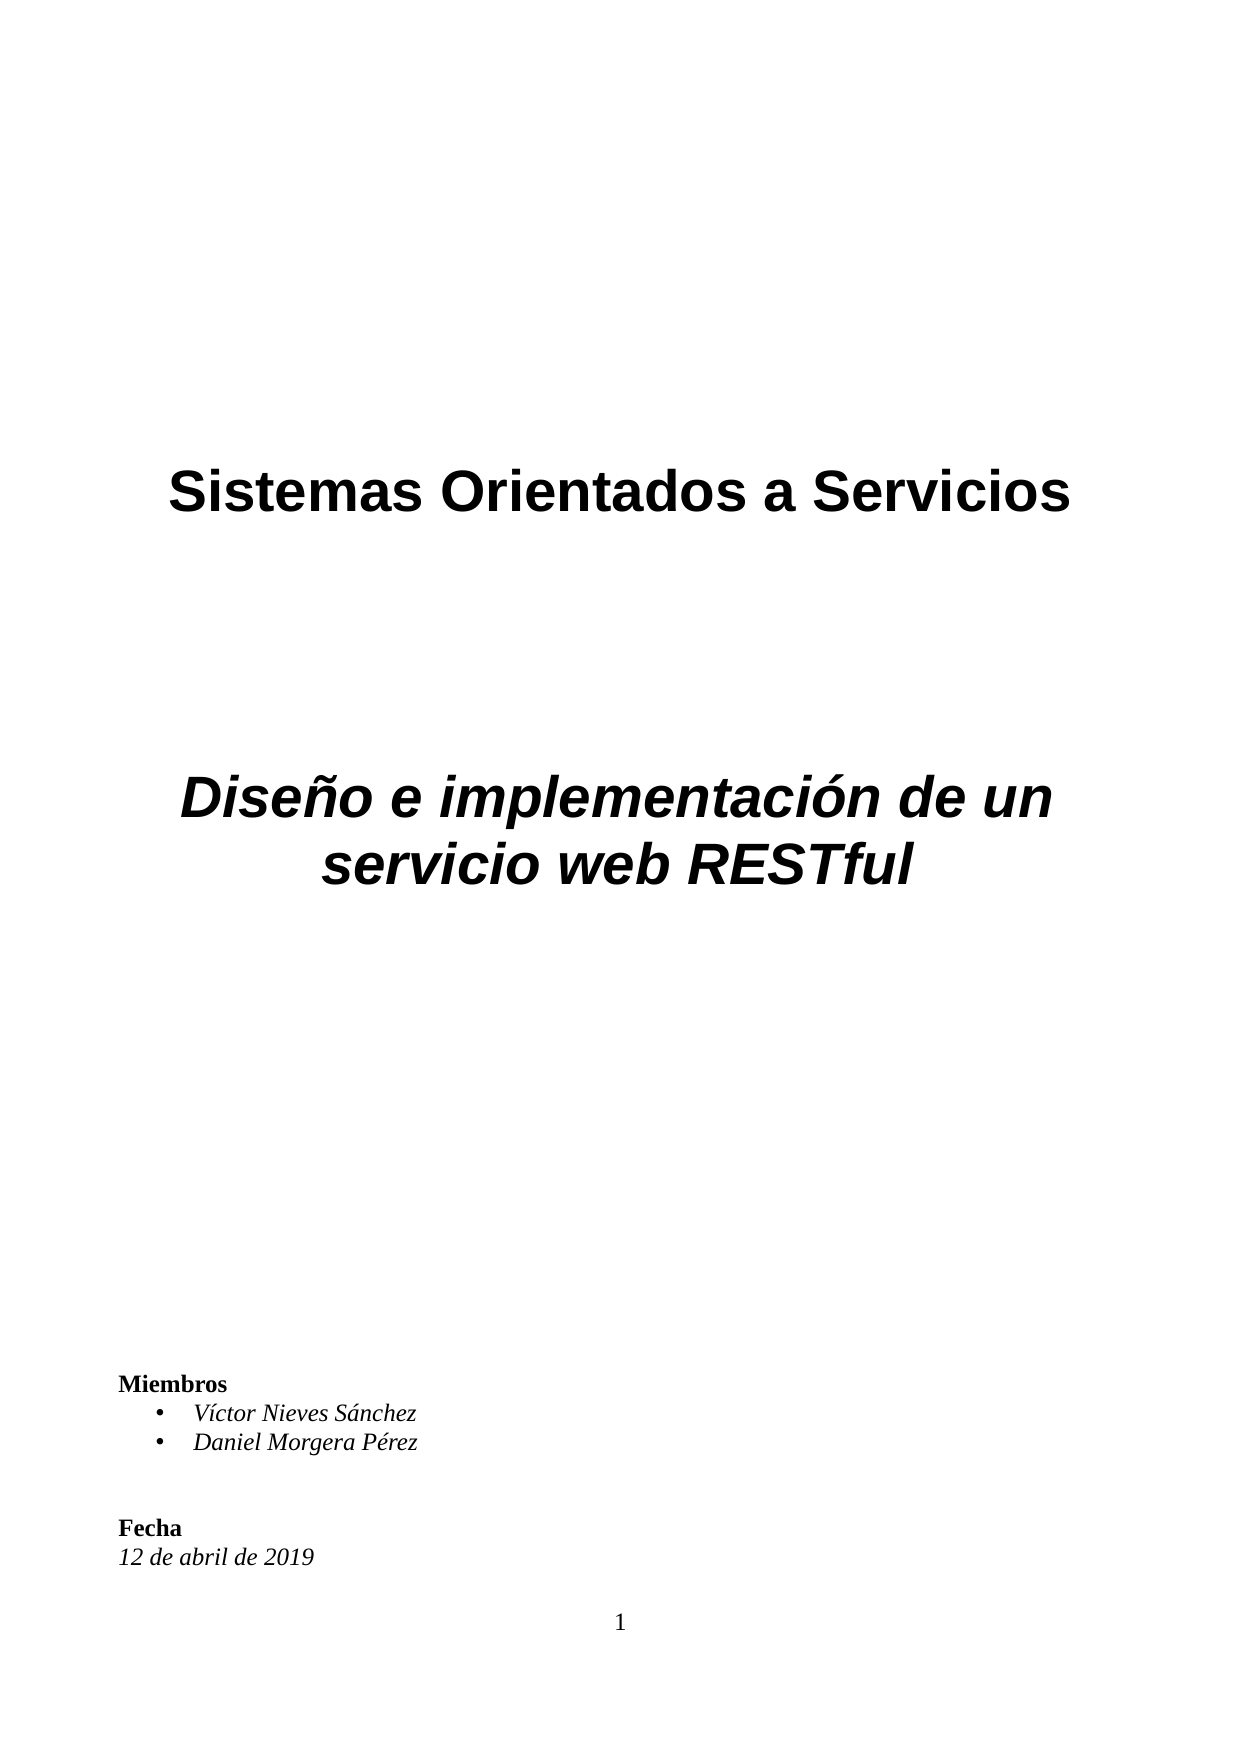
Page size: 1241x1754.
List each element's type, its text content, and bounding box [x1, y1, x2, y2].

title Diseño e implementación de un servicio web RESTful [118, 763, 1122, 897]
list Daniel Morgera Pérez [156, 1427, 1122, 1456]
title Sistemas Orientados a Servicios [118, 457, 1122, 524]
text Fecha [118, 1513, 1122, 1542]
list Víctor Nieves Sánchez [156, 1398, 1122, 1427]
text Miembros [118, 1369, 1122, 1398]
text 12 de abril de 2019 [118, 1542, 1122, 1571]
